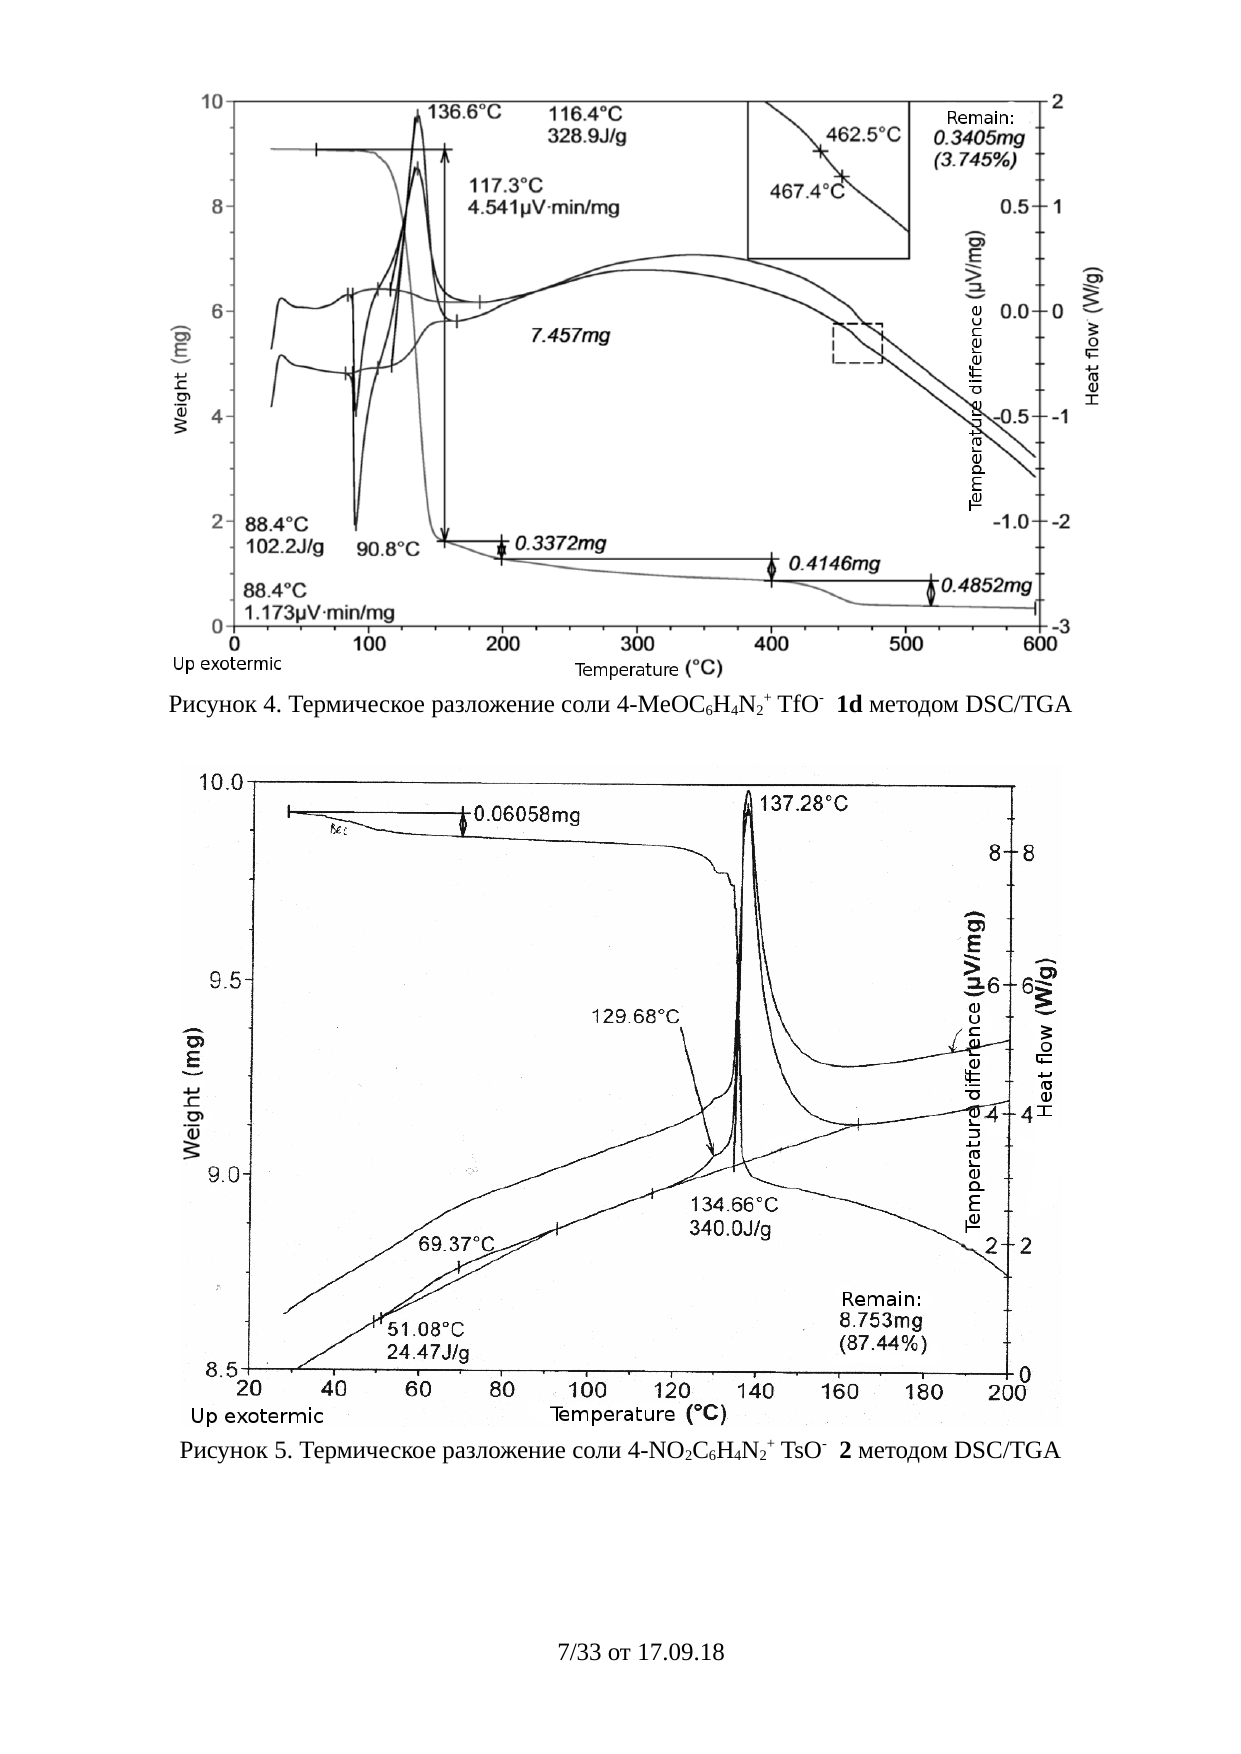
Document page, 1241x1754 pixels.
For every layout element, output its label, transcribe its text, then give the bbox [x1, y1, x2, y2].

text Рисунок 4. Термическое разложение соли 4-MeOС6H4N2+ TfO- 1d методом DSC/TGA [118, 689, 1122, 718]
picture [181, 763, 1062, 1427]
text Рисунок 5. Термическое разложение соли 4-NO2С6H4N2+ TsO- 2 методом DSC/TGA [118, 1435, 1122, 1464]
picture [138, 88, 1106, 681]
